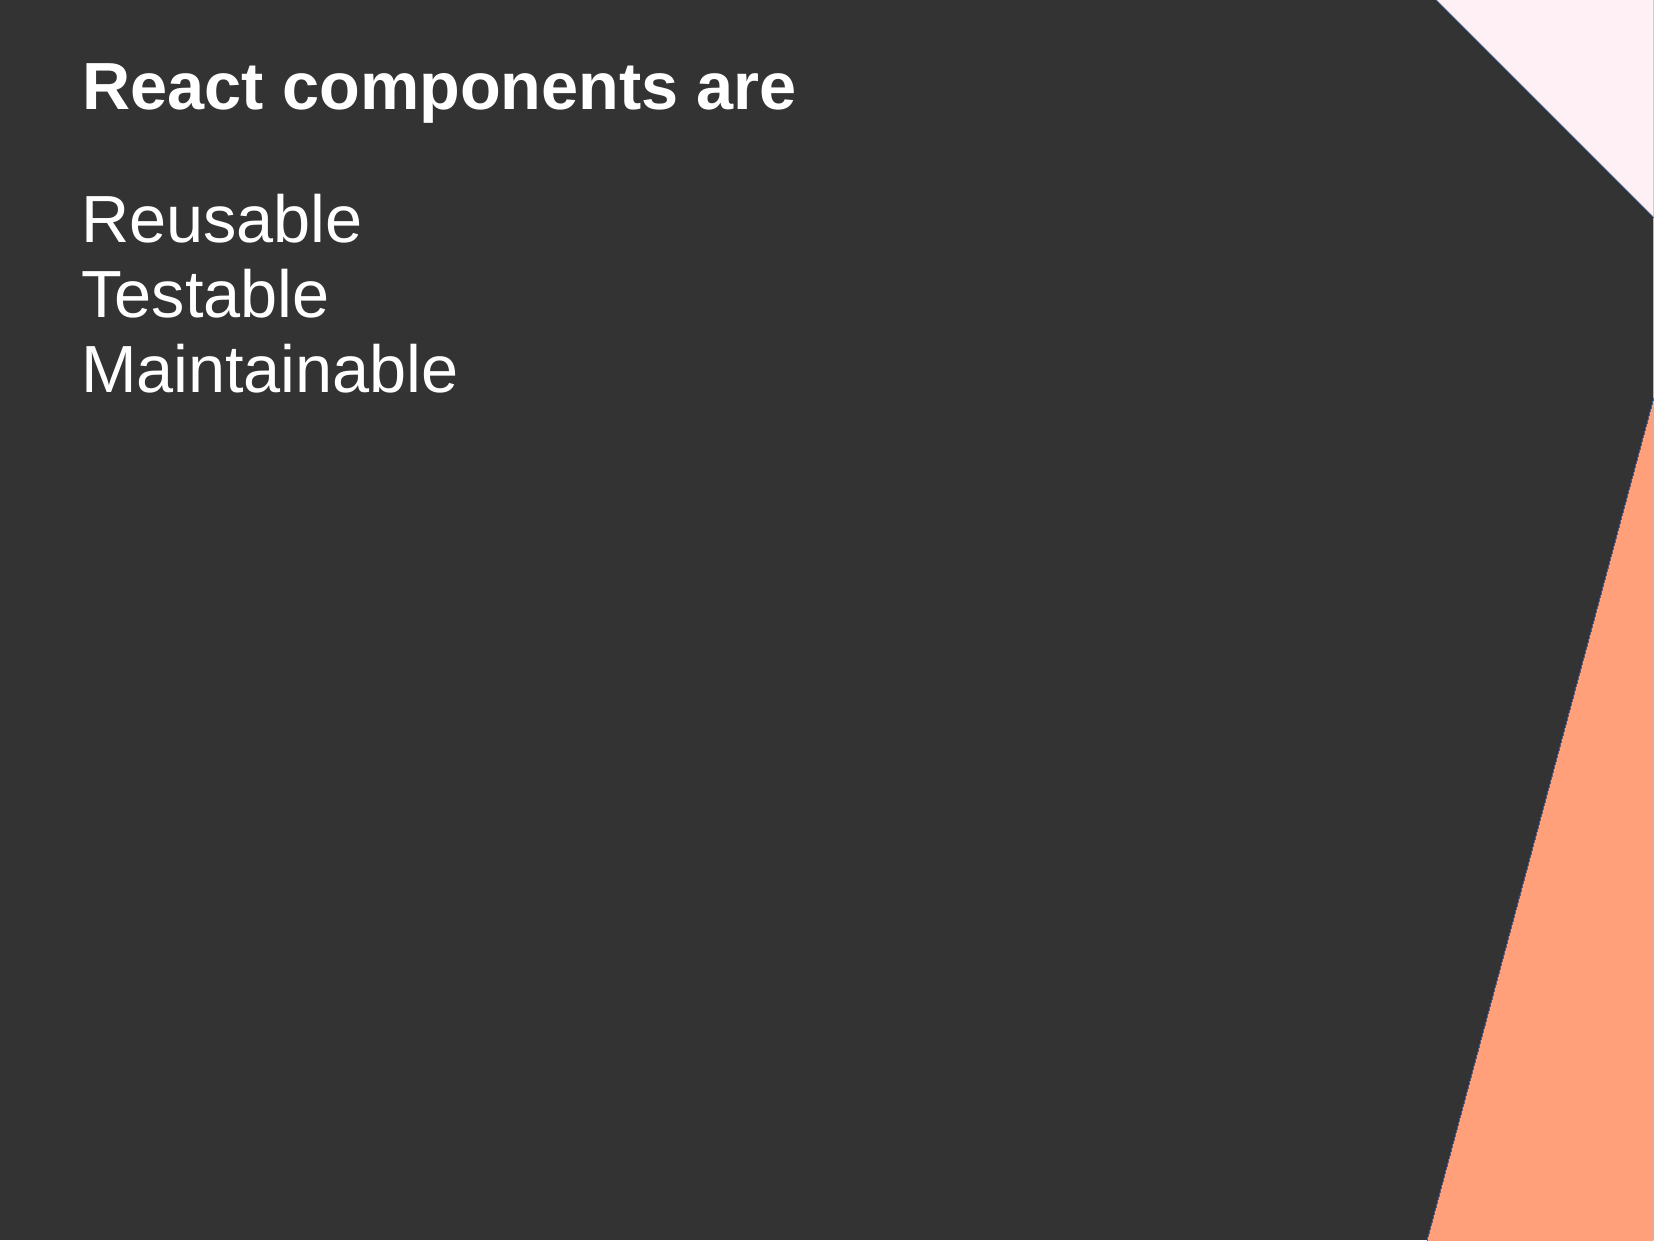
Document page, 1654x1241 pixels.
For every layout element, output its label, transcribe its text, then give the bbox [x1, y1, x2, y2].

text_box [1426, 397, 1654, 1241]
title Reusable Testable Maintainable [81, 182, 1654, 649]
title React components are [82, 49, 1571, 182]
text_box [1436, 0, 1654, 218]
